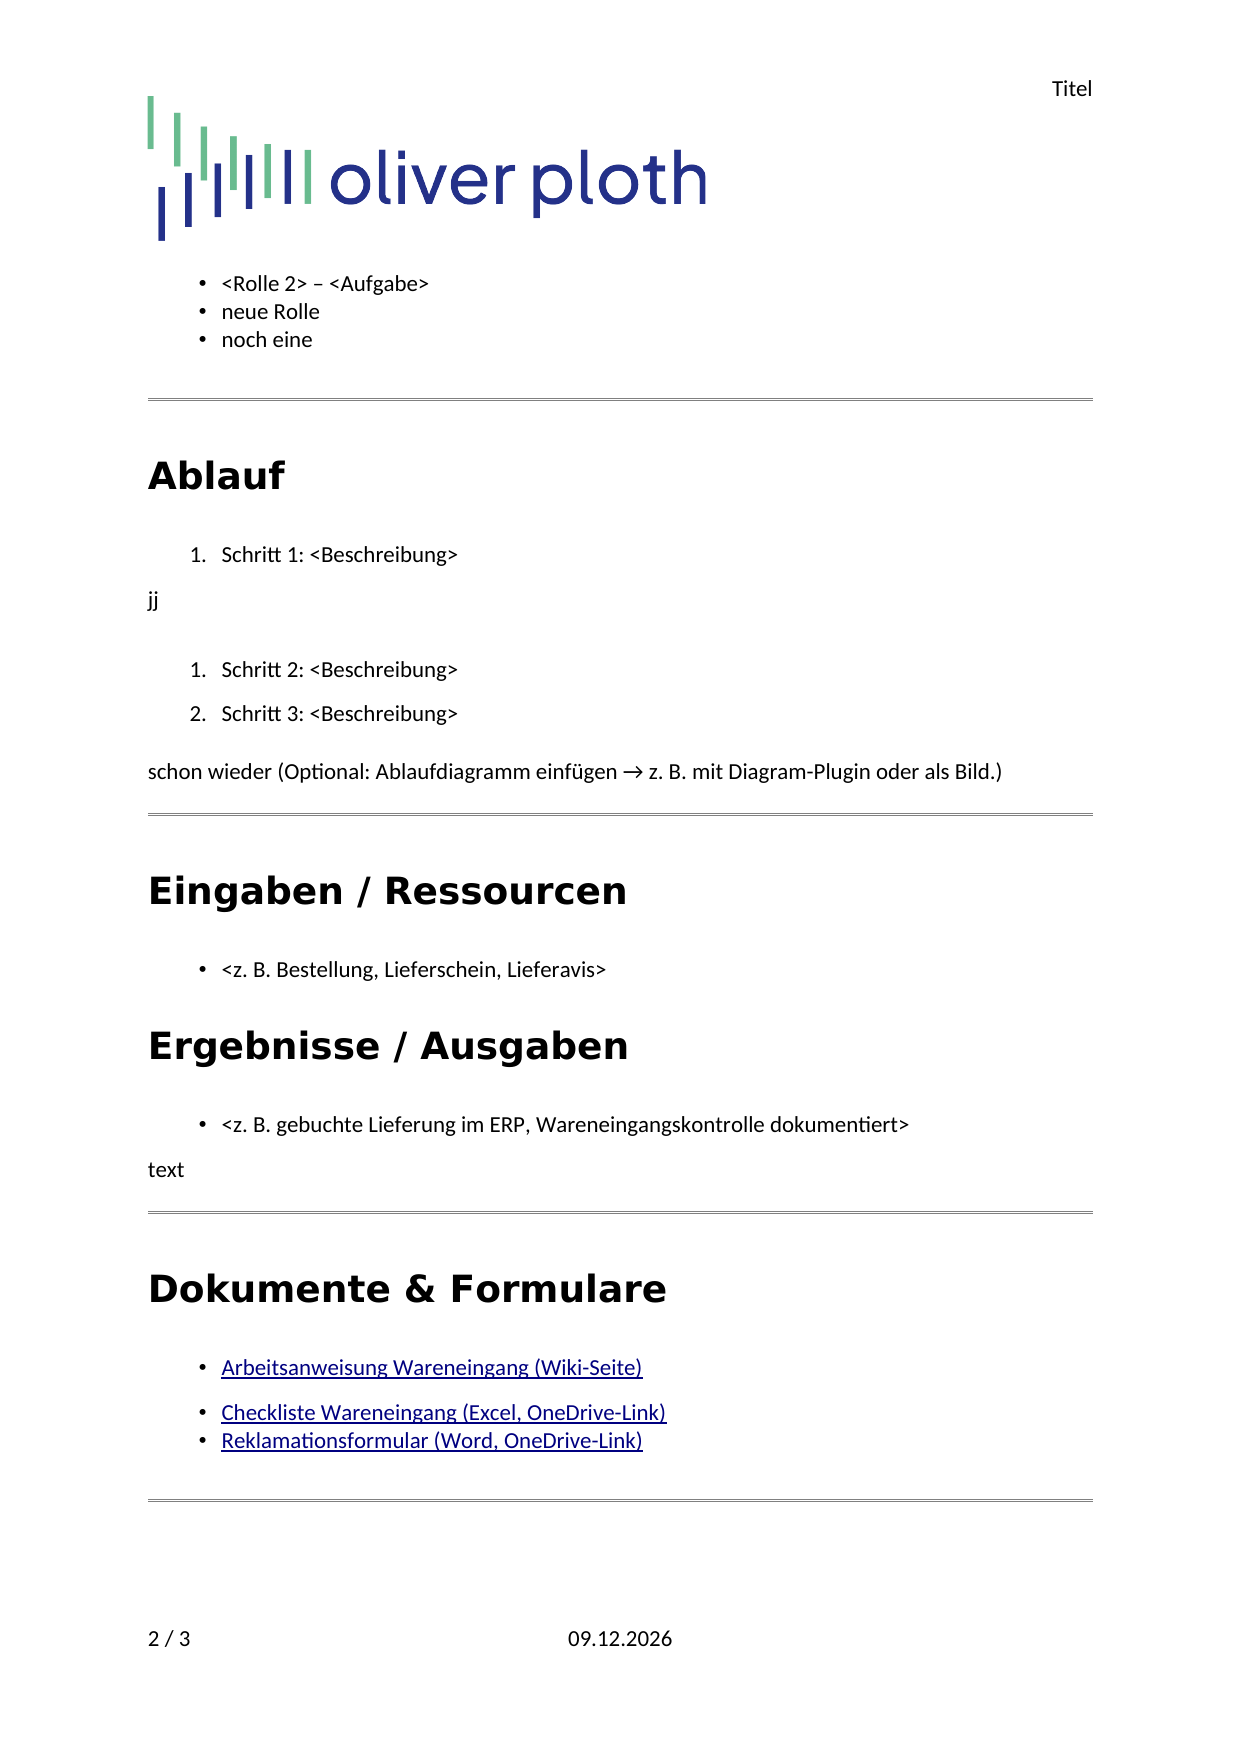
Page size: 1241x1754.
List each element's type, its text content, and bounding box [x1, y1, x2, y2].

subtitle Eingaben / Ressourcen [148, 869, 1093, 913]
subtitle Dokumente & Formulare [148, 1268, 1093, 1311]
subtitle Ablauf [148, 454, 1093, 498]
list <z. B. Bestellung, Lieferschein, Lieferavis> [207, 955, 1093, 983]
list noch eine [207, 325, 1093, 353]
list Reklamationsformular (Word, OneDrive-Link) [207, 1426, 1093, 1454]
list Schritt 1: <Beschreibung> [207, 540, 1093, 568]
text jj [148, 585, 1093, 613]
list Schritt 2: <Beschreibung> [207, 655, 1093, 683]
text text [148, 1155, 1093, 1183]
list Arbeitsanweisung Wareneingang (Wiki-Seite) [207, 1353, 1093, 1381]
list <z. B. gebuchte Lieferung im ERP, Wareneingangskontrolle dokumentiert> [207, 1110, 1093, 1138]
subtitle Ergebnisse / Ausgaben [148, 1025, 1093, 1068]
list Checkliste Wareneingang (Excel, OneDrive-Link) [207, 1398, 1093, 1426]
text schon wieder (Optional: Ablaufdiagramm einfügen → z. B. mit Diagram-Plugin oder als Bild.) [148, 757, 1093, 785]
list <Rolle 2> – <Aufgabe> [207, 269, 1093, 297]
list Schritt 3: <Beschreibung> [207, 699, 1093, 727]
list neue Rolle [207, 297, 1093, 325]
